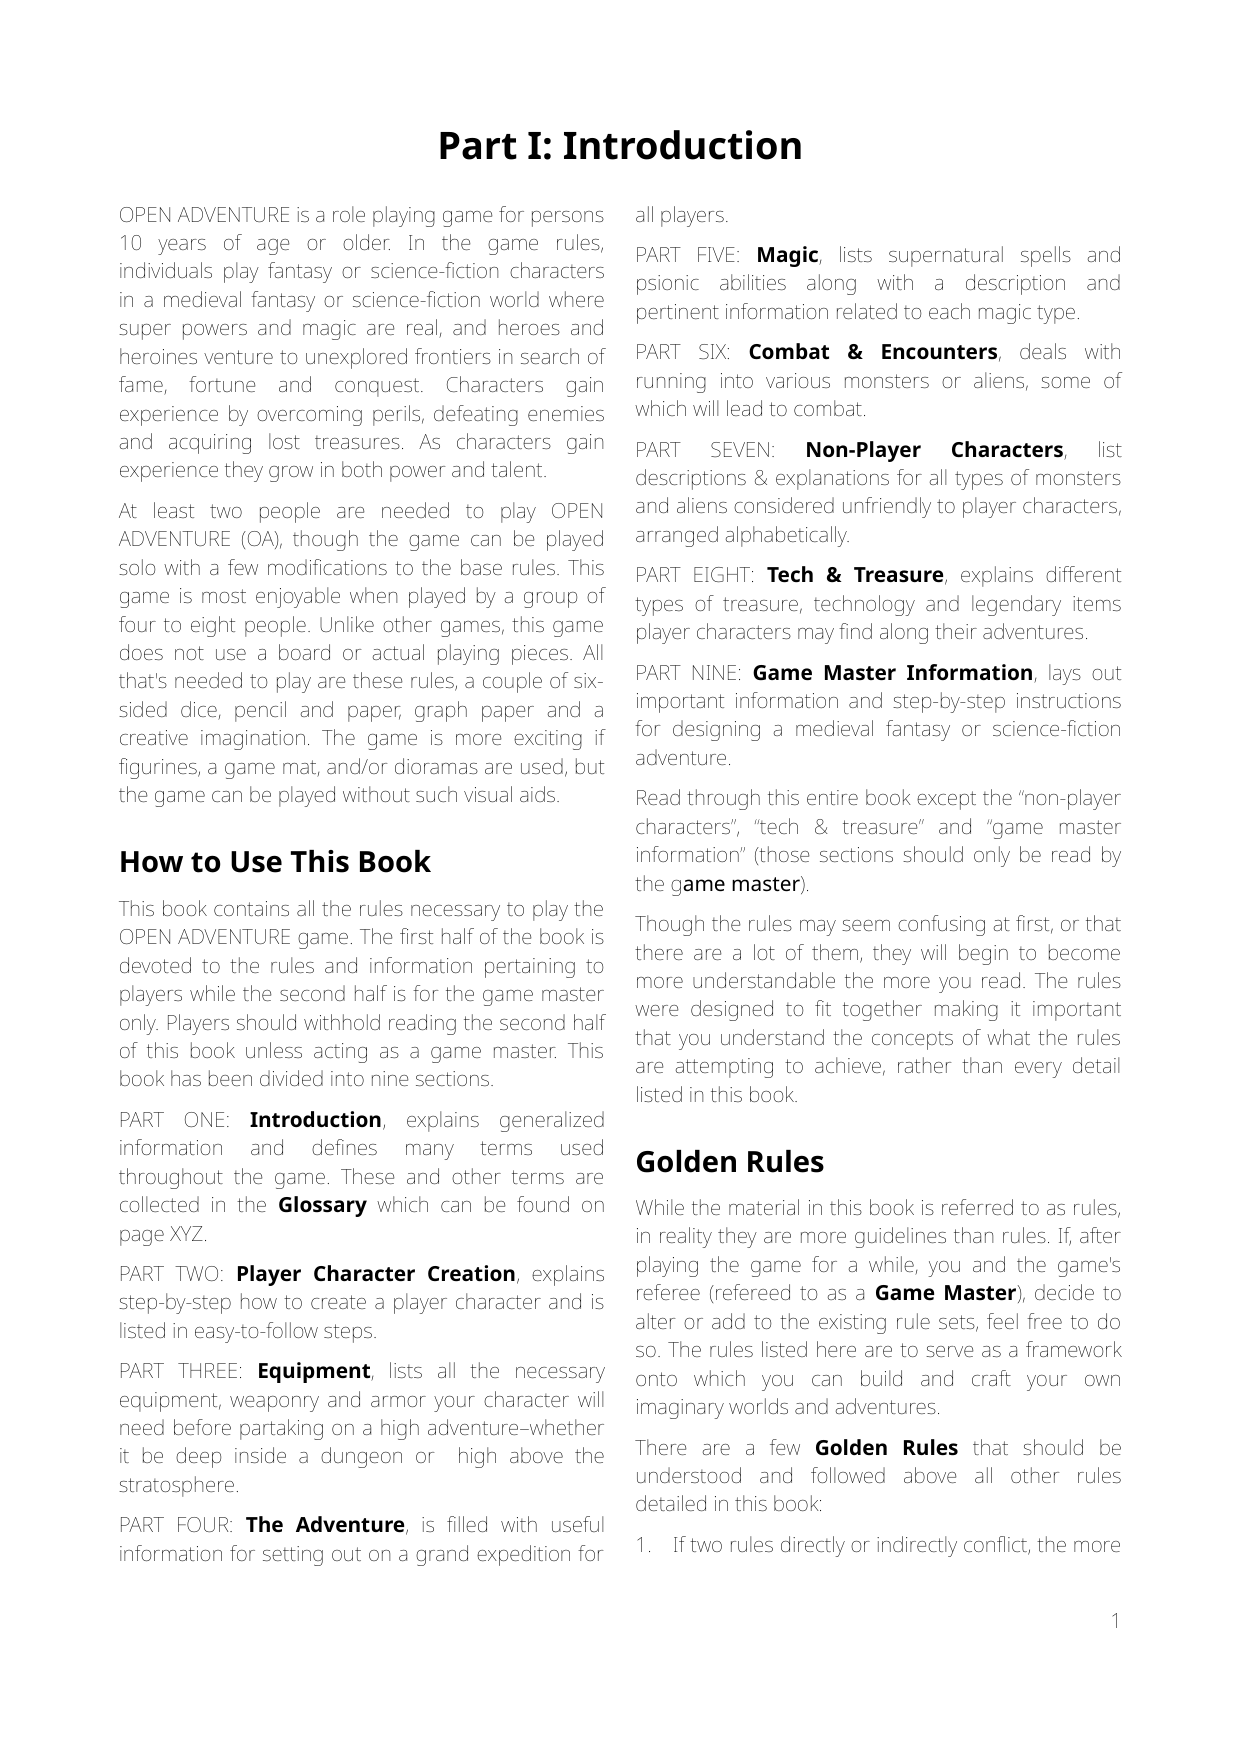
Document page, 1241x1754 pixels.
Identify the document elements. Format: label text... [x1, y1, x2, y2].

text PART SEVEN: Non-Player Characters, list descriptions & explanations for all types of monsters and aliens considered unfriendly to player characters, arranged alphabetically. [635, 435, 1122, 548]
text At least two people are needed to play OPEN ADVENTURE (OA), though the game can be played solo with a few modifications to the base rules. This game is most enjoyable when played by a group of four to eight people. Unlike other games, this game does not use a board or actual playing pieces. All that's needed to play are these rules, a couple of six-sided dice, pencil and paper, graph paper and a creative imagination. The game is more exciting if figurines, a game mat, and/or dioramas are used, but the game can be played without such visual aids. [118, 496, 605, 809]
text PART FIVE: Magic, lists supernatural spells and psionic abilities along with a description and pertinent information related to each magic type. [635, 240, 1122, 325]
text Read through this entire book except the “non-player characters”, “tech & treasure” and “game master information” (those sections should only be read by the game master). [635, 783, 1122, 897]
text Though the rules may seem confusing at first, or that there are a lot of them, they will begin to become more understandable the more you read. The rules were designed to fit together making it important that you understand the concepts of what the rules are attempting to achieve, rather than every detail listed in this book. [635, 909, 1122, 1108]
text all players. [635, 200, 1122, 228]
text PART TWO: Player Character Creation, explains step-by-step how to create a player character and is listed in easy-to-follow steps. [118, 1259, 605, 1344]
text PART EIGHT: Tech & Treasure, explains different types of treasure, technology and legendary items player characters may find along their adventures. [635, 560, 1122, 646]
subtitle How to Use This Book [118, 842, 605, 881]
text There are a few Golden Rules that should be understood and followed above all other rules detailed in this book: [635, 1433, 1122, 1518]
text PART NINE: Game Master Information, lays out important information and step-by-step instructions for designing a medieval fantasy or science-fiction adventure. [635, 658, 1122, 771]
text PART THREE: Equipment, lists all the necessary equipment, weaponry and armor your character will need before partaking on a high adventure–whether it be deep inside a dungeon or high above the stratosphere. [118, 1356, 605, 1498]
subtitle Golden Rules [635, 1141, 1122, 1181]
text PART SIX: Combat & Encounters, deals with running into various monsters or aliens, some of which will lead to combat. [635, 337, 1122, 423]
list If two rules directly or indirectly conflict, the more [635, 1530, 1122, 1558]
text PART FOUR: The Adventure, is filled with useful information for setting out on a grand expedition for [118, 1511, 605, 1567]
text PART ONE: Introduction, explains generalized information and defines many terms used throughout the game. These and other terms are collected in the Glossary which can be found on page XYZ. [118, 1105, 605, 1247]
text This book contains all the rules necessary to play the OPEN ADVENTURE game. The first half of the book is devoted to the rules and information pertaining to players while the second half is for the game master only. Players should withhold reading the second half of this book unless acting as a game master. This book has been divided into nine sections. [118, 894, 605, 1093]
text OPEN ADVENTURE is a role playing game for persons 10 years of age or older. In the game rules, individuals play fantasy or science-fiction characters in a medieval fantasy or science-fiction world where super powers and magic are real, and heroes and heroines venture to unexplored frontiers in search of fame, fortune and conquest. Characters gain experience by overcoming perils, defeating enemies and acquiring lost treasures. As characters gain experience they grow in both power and talent. [118, 200, 605, 484]
text While the material in this book is referred to as rules, in reality they are more guidelines than rules. If, after playing the game for a while, you and the game's referee (refereed to as a Game Master), decide to alter or add to the existing rule sets, feel free to do so. The rules listed here are to serve as a framework onto which you can build and craft your own imaginary worlds and adventures. [635, 1193, 1122, 1421]
